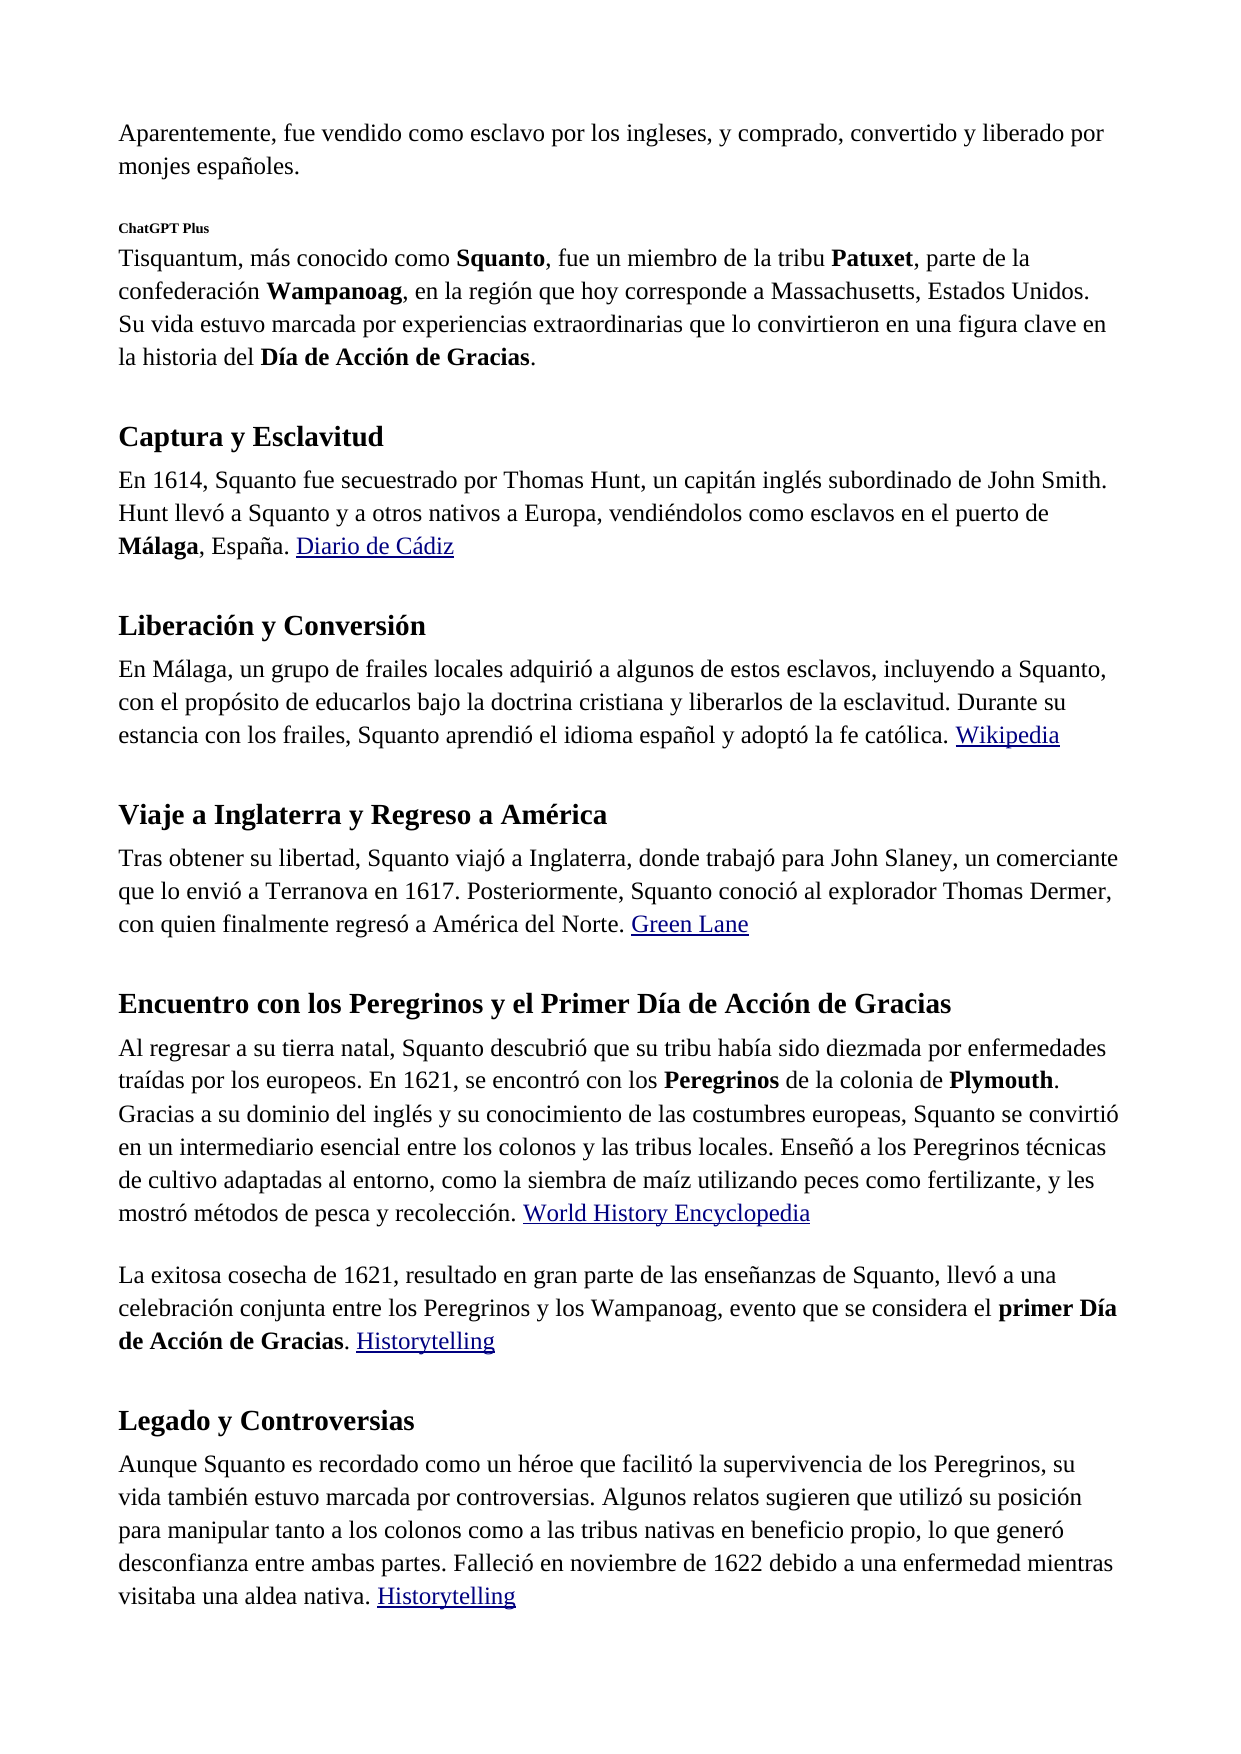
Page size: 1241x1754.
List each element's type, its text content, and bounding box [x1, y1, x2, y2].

text Aparentemente, fue vendido como esclavo por los ingleses, y comprado, convertido y liberado por monjes españoles. [118, 118, 1122, 180]
subtitle ChatGPT Plus [118, 220, 1122, 237]
text En Málaga, un grupo de frailes locales adquirió a algunos de estos esclavos, incluyendo a Squanto, con el propósito de educarlos bajo la doctrina cristiana y liberarlos de la esclavitud. Durante su estancia con los frailes, Squanto aprendió el idioma español y adoptó la fe católica. Wikipedia [118, 654, 1122, 749]
text Al regresar a su tierra natal, Squanto descubrió que su tribu había sido diezmada por enfermedades traídas por los europeos. En 1621, se encontró con los Peregrinos de la colonia de Plymouth. Gracias a su dominio del inglés y su conocimiento de las costumbres europeas, Squanto se convirtió en un intermediario esencial entre los colonos y las tribus locales. Enseñó a los Peregrinos técnicas de cultivo adaptadas al entorno, como la siembra de maíz utilizando peces como fertilizante, y les mostró métodos de pesca y recolección. World History Encyclopedia [118, 1033, 1122, 1226]
subtitle Liberación y Conversión [118, 608, 1122, 642]
subtitle Captura y Esclavitud [118, 419, 1122, 453]
text En 1614, Squanto fue secuestrado por Thomas Hunt, un capitán inglés subordinado de John Smith. Hunt llevó a Squanto y a otros nativos a Europa, vendiéndolos como esclavos en el puerto de Málaga, España. Diario de Cádiz [118, 465, 1122, 560]
text La exitosa cosecha de 1621, resultado en gran parte de las enseñanzas de Squanto, llevó a una celebración conjunta entre los Peregrinos y los Wampanoag, evento que se considera el primer Día de Acción de Gracias. Historytelling [118, 1260, 1122, 1355]
subtitle Viaje a Inglaterra y Regreso a América [118, 797, 1122, 831]
subtitle Legado y Controversias [118, 1403, 1122, 1437]
subtitle Encuentro con los Peregrinos y el Primer Día de Acción de Gracias [118, 987, 1122, 1020]
text Tisquantum, más conocido como Squanto, fue un miembro de la tribu Patuxet, parte de la confederación Wampanoag, en la región que hoy corresponde a Massachusetts, Estados Unidos. Su vida estuvo marcada por experiencias extraordinarias que lo convirtieron en una figura clave en la historia del Día de Acción de Gracias. [118, 243, 1122, 371]
text Aunque Squanto es recordado como un héroe que facilitó la supervivencia de los Peregrinos, su vida también estuvo marcada por controversias. Algunos relatos sugieren que utilizó su posición para manipular tanto a los colonos como a las tribus nativas en beneficio propio, lo que generó desconfianza entre ambas partes. Falleció en noviembre de 1622 debido a una enfermedad mientras visitaba una aldea nativa. Historytelling [118, 1449, 1122, 1610]
text Tras obtener su libertad, Squanto viajó a Inglaterra, donde trabajó para John Slaney, un comerciante que lo envió a Terranova en 1617. Posteriormente, Squanto conoció al explorador Thomas Dermer, con quien finalmente regresó a América del Norte. Green Lane [118, 843, 1122, 938]
